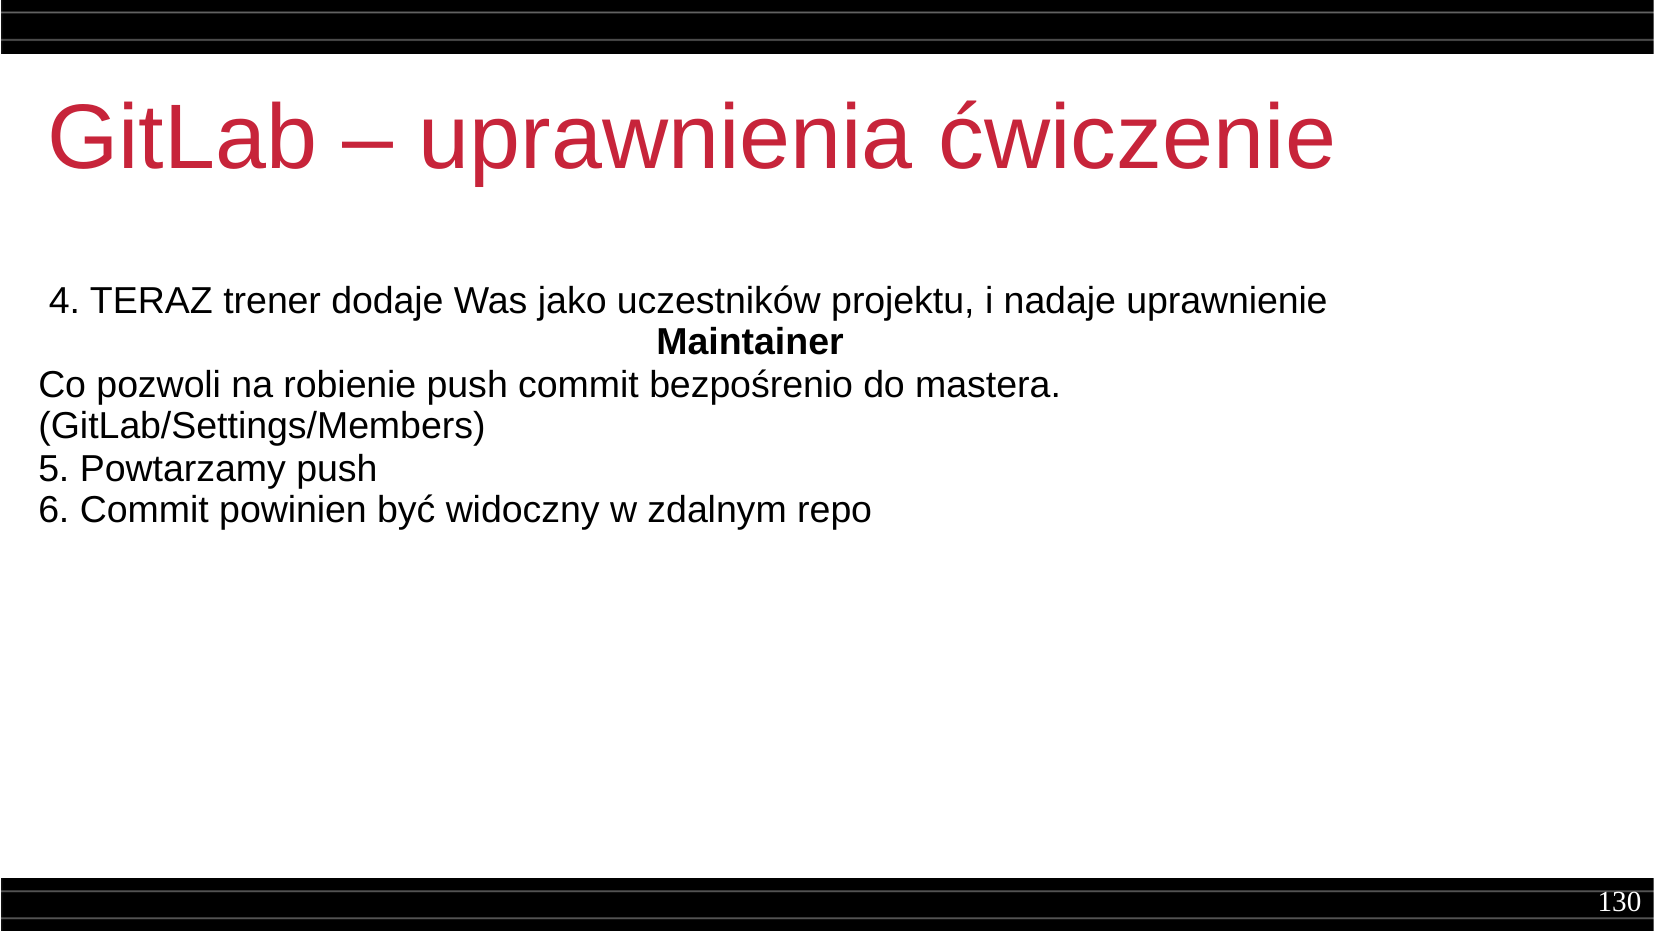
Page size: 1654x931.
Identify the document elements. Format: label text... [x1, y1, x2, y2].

title GitLab – uprawnienia ćwiczenie [47, 59, 1536, 215]
picture [1, 878, 1654, 931]
picture [1, 0, 1654, 54]
text_box 4. TERAZ trener dodaje Was jako uczestników projektu, i nadaje uprawnienie Maintainer Co pozwoli na robienie push commit bezpośrenio do mastera. (GitLab/Settings/Members) 5. Powtarzamy push 6. Commit powinien być widoczny w zdalnym repo [23, 271, 1477, 707]
